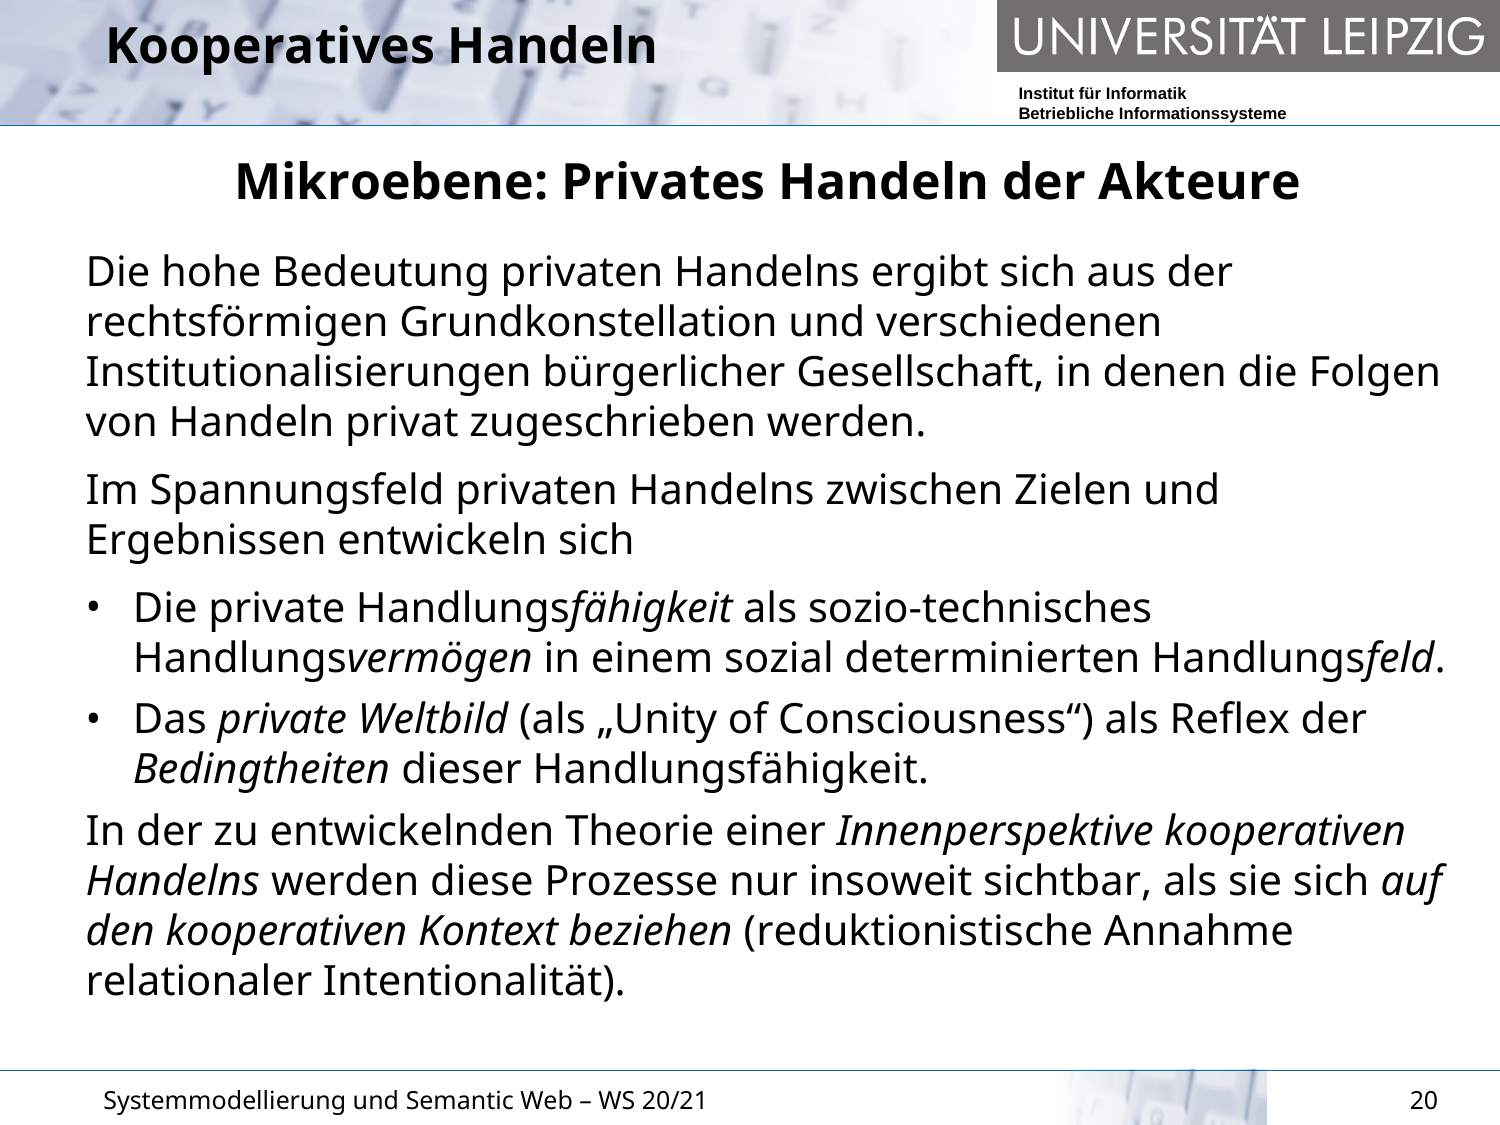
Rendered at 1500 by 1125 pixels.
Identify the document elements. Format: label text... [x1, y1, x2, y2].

picture [0, 0, 1500, 125]
picture [1057, 1071, 1267, 1125]
text_box Mikroebene: Privates Handeln der Akteure Die hohe Bedeutung privaten Handelns ergibt sich aus der rechtsförmigen Grundkonstellation und verschiedenen Institutionalisierungen bürgerlicher Gesellschaft, in denen die Folgen von Handeln privat zugeschrieben werden. Im Spannungsfeld privaten Handelns zwischen Zielen und Ergebnissen entwickeln sich Die private Handlungsfähigkeit als sozio-technisches Handlungsvermögen in einem sozial determinierten Handlungsfeld. Das private Weltbild (als „Unity of Consciousness“) als Reflex der Bedingtheiten dieser Handlungsfähigkeit. In der zu entwickelnden Theorie einer Innenperspektive kooperativen Handelns werden diese Prozesse nur insoweit sichtbar, als sie sich auf den kooperativen Kontext beziehen (reduktionistische Annahme relationaler Intentionalität). [70, 141, 1465, 1012]
text_box Kooperatives Handeln [91, 5, 674, 81]
